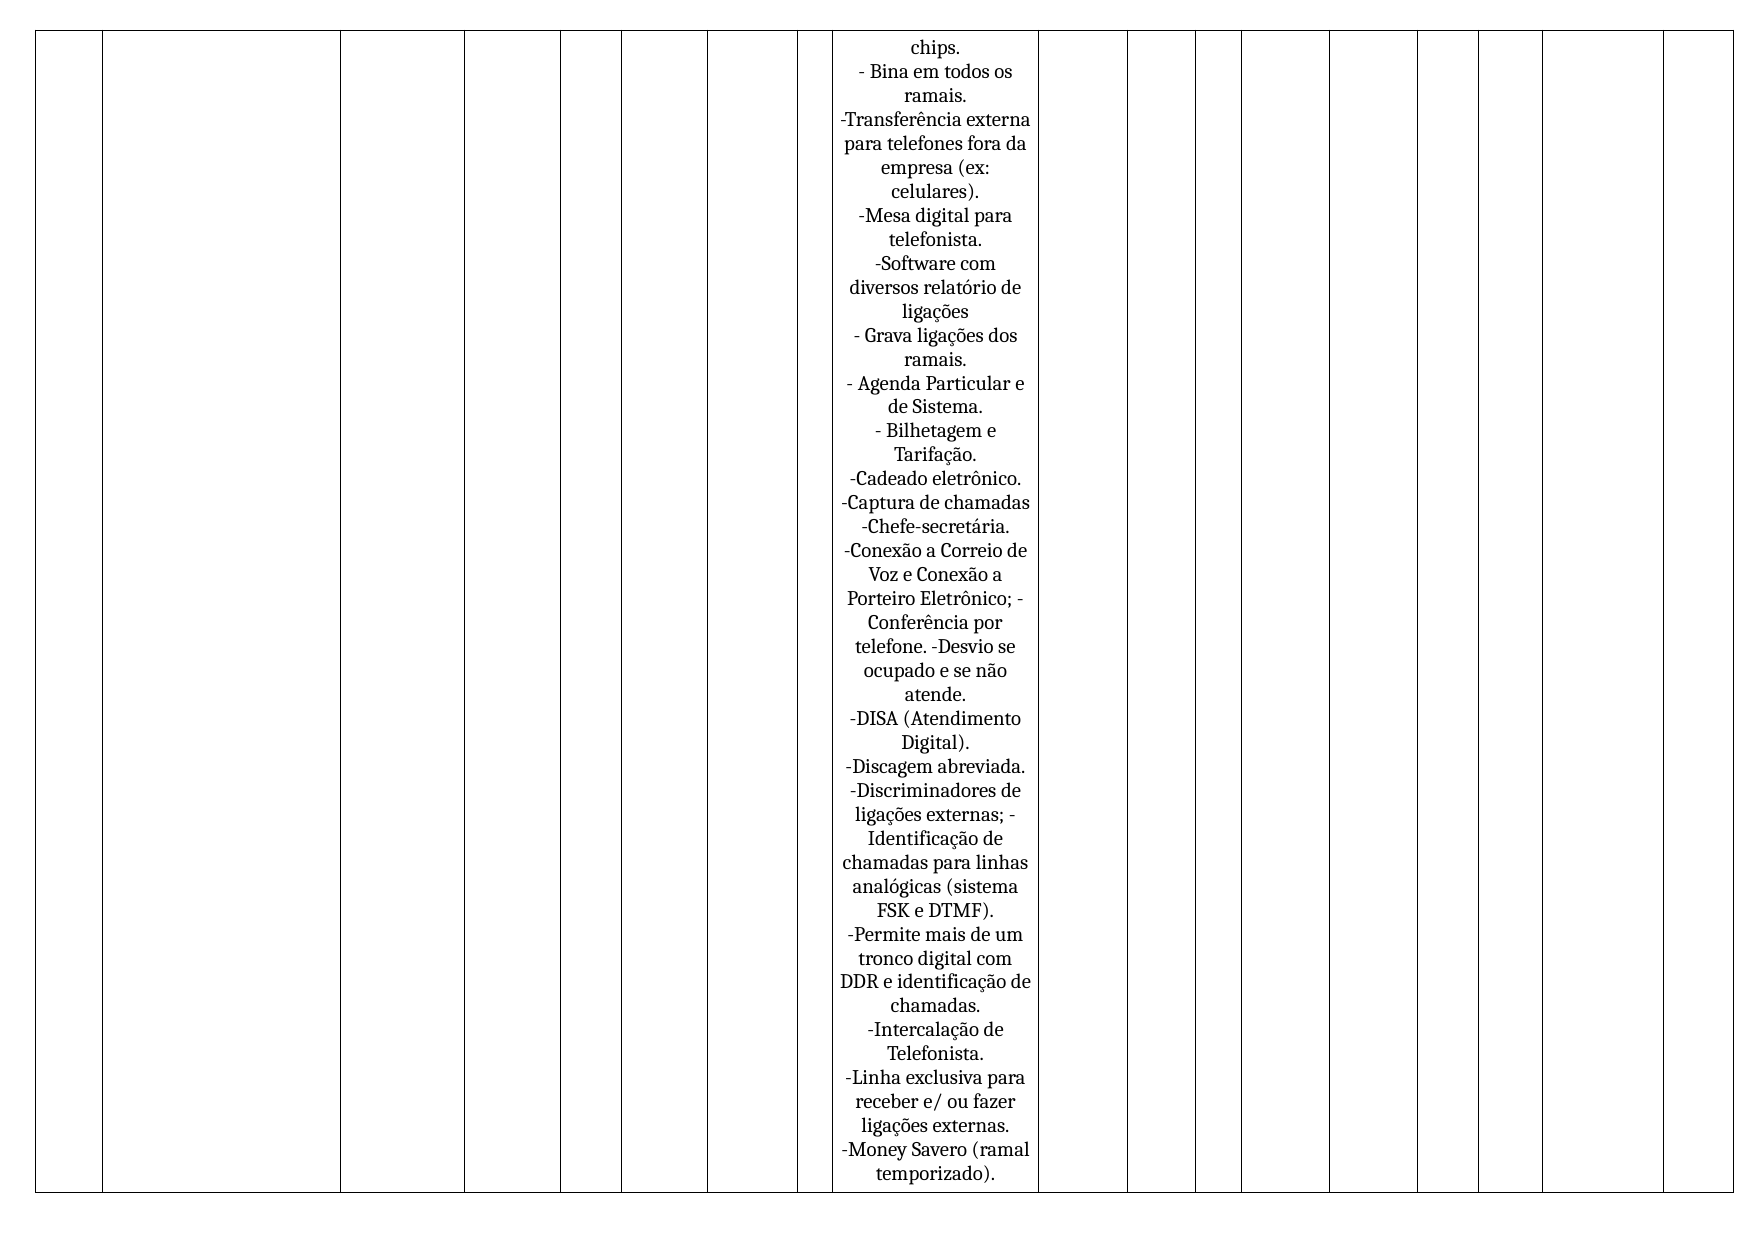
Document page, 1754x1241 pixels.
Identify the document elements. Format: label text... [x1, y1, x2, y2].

table_cell [36, 31, 102, 1191]
table_cell [622, 31, 707, 1191]
table_cell [341, 31, 464, 1191]
table_cell - [1196, 31, 1241, 1191]
table_cell [1479, 31, 1542, 1191]
table_cell [103, 31, 340, 1191]
table_cell [1543, 31, 1663, 1191]
table_cell [708, 31, 797, 1191]
table_cell [1664, 31, 1733, 1191]
table_cell [1418, 31, 1478, 1191]
table_cell - [1039, 31, 1127, 1191]
table_cell chips. - Bina em todos os ramais. -Transferência externa para telefones fora da empresa (ex: celulares). -Mesa digital para telefonista. -Software com diversos relatório de ligações - Grava ligações dos ramais. - Agenda Particular e de Sistema. - Bilhetagem e Tarifação. -Cadeado eletrônico. -Captura de chamadas -Chefe-secretária. -Conexão a Correio de Voz e Conexão a Porteiro Eletrônico; -Conferência por telefone. -Desvio se ocupado e se não atende. -DISA (Atendimento Digital). -Discagem abreviada. -Discriminadores de ligações externas; -Identificação de chamadas para linhas analógicas (sistema FSK e DTMF). -Permite mais de um tronco digital com DDR e identificação de chamadas. -Intercalação de Telefonista. -Linha exclusiva para receber e/ ou fazer ligações externas. -Money Savero (ramal temporizado). [833, 31, 1038, 1191]
table_cell - [1128, 31, 1195, 1191]
table_cell [798, 31, 832, 1191]
table_cell [561, 31, 621, 1191]
table_cell [1242, 31, 1329, 1191]
table_cell [1330, 31, 1417, 1191]
table_cell [465, 31, 560, 1191]
